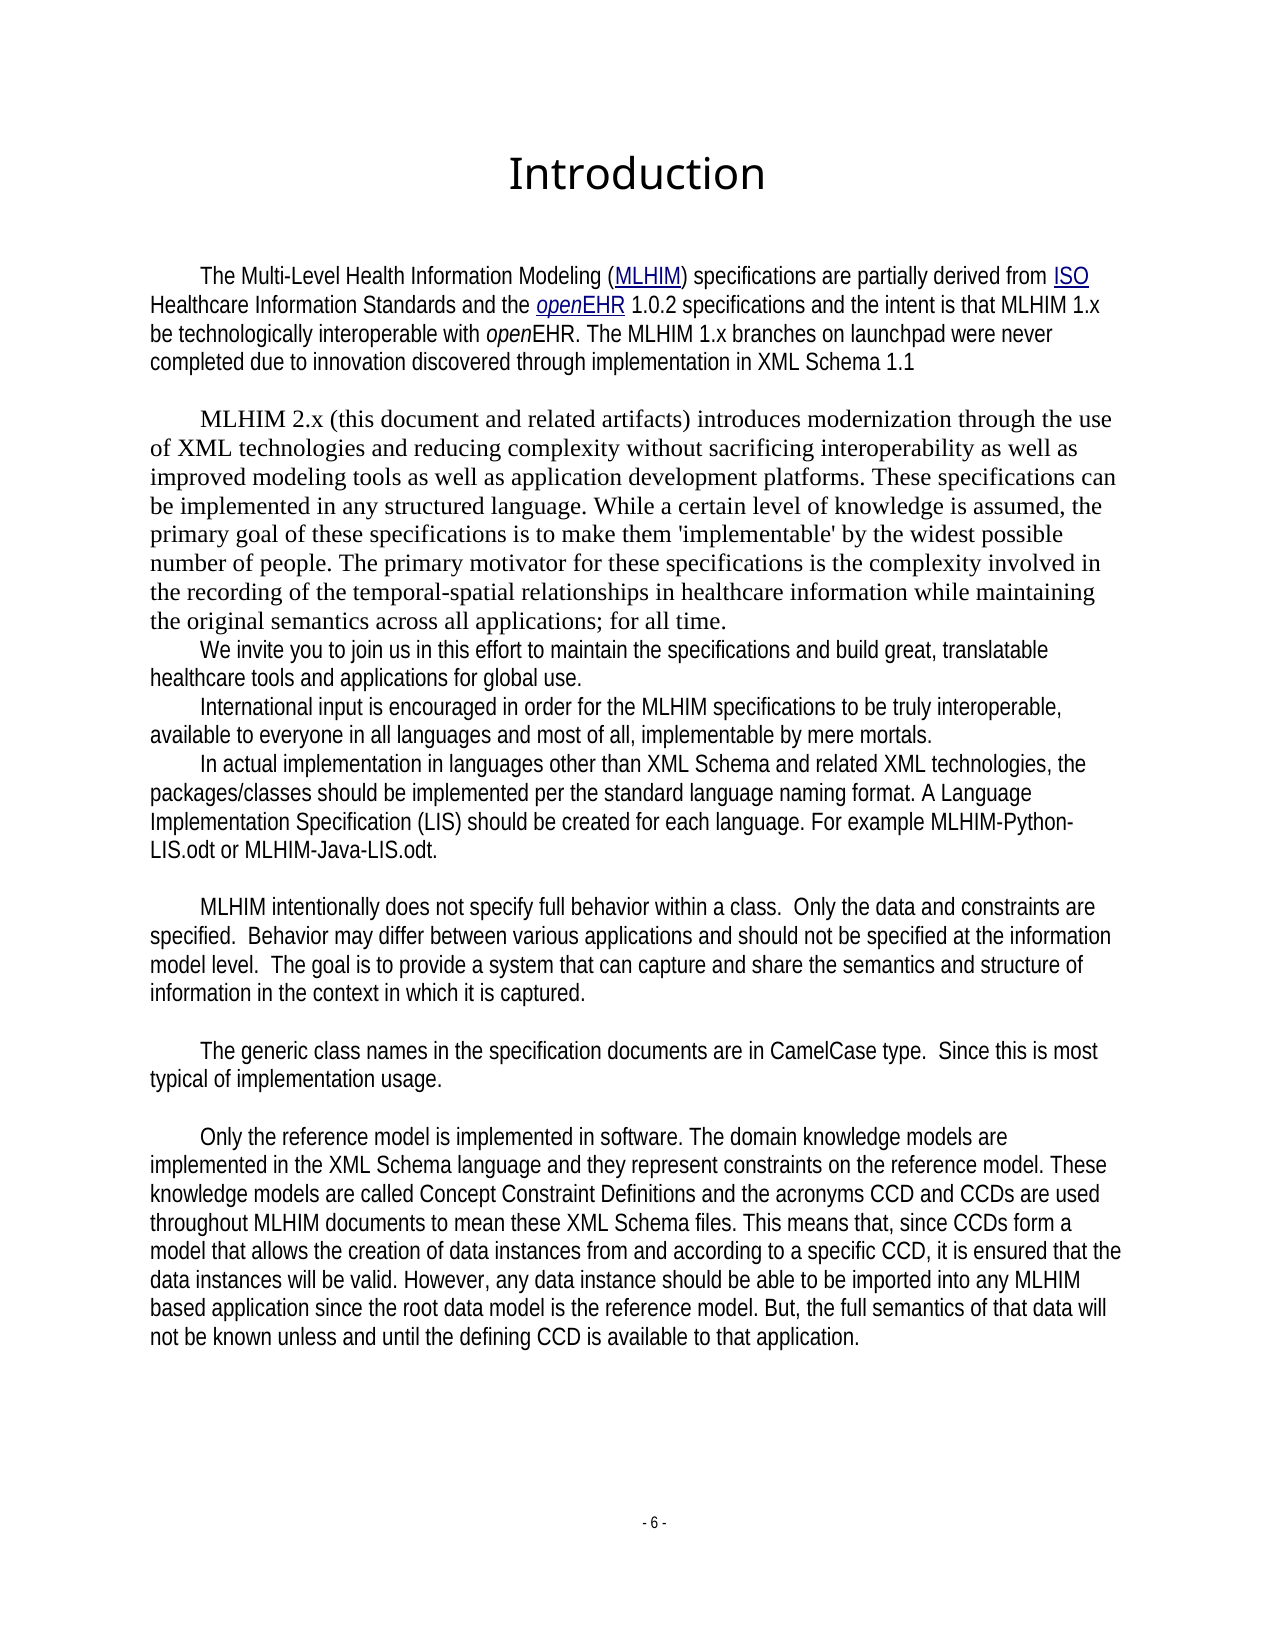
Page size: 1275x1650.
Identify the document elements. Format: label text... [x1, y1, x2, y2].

text International input is encouraged in order for the MLHIM specifications to be truly interoperable, available to everyone in all languages and most of all, implementable by mere mortals. [150, 692, 1125, 749]
text The Multi-Level Health Information Modeling (MLHIM) specifications are partially derived from ISO Healthcare Information Standards and the openEHR 1.0.2 specifications and the intent is that MLHIM 1.x be technologically interoperable with openEHR. The MLHIM 1.x branches on launchpad were never completed due to innovation discovered through implementation in XML Schema 1.1 [150, 261, 1125, 376]
subtitle Introduction [150, 143, 1125, 202]
text Only the reference model is implemented in software. The domain knowledge models are implemented in the XML Schema language and they represent constraints on the reference model. These knowledge models are called Concept Constraint Definitions and the acronyms CCD and CCDs are used throughout MLHIM documents to mean these XML Schema files. This means that, since CCDs form a model that allows the creation of data instances from and according to a specific CCD, it is ensured that the data instances will be valid. However, any data instance should be able to be imported into any MLHIM based application since the root data model is the reference model. But, the full semantics of that data will not be known unless and until the defining CCD is available to that application. [150, 1122, 1125, 1351]
text The generic class names in the specification documents are in CamelCase type. Since this is most typical of implementation usage. [150, 1036, 1125, 1093]
text We invite you to join us in this effort to maintain the specifications and build great, translatable healthcare tools and applications for global use. [150, 634, 1125, 692]
text MLHIM intentionally does not specify full behavior within a class. Only the data and constraints are specified. Behavior may differ between various applications and should not be specified at the information model level. The goal is to provide a system that can capture and share the semantics and structure of information in the context in which it is captured. [150, 892, 1125, 1007]
text MLHIM 2.x (this document and related artifacts) introduces modernization through the use of XML technologies and reducing complexity without sacrificing interoperability as well as improved modeling tools as well as application development platforms. These specifications can be implemented in any structured language. While a certain level of knowledge is assumed, the primary goal of these specifications is to make them 'implementable' by the widest possible number of people. The primary motivator for these specifications is the complexity involved in the recording of the temporal-spatial relationships in healthcare information while maintaining the original semantics across all applications; for all time. [150, 404, 1125, 634]
text In actual implementation in languages other than XML Schema and related XML technologies, the packages/classes should be implemented per the standard language naming format. A Language Implementation Specification (LIS) should be created for each language. For example MLHIM-Python-LIS.odt or MLHIM-Java-LIS.odt. [150, 749, 1125, 864]
